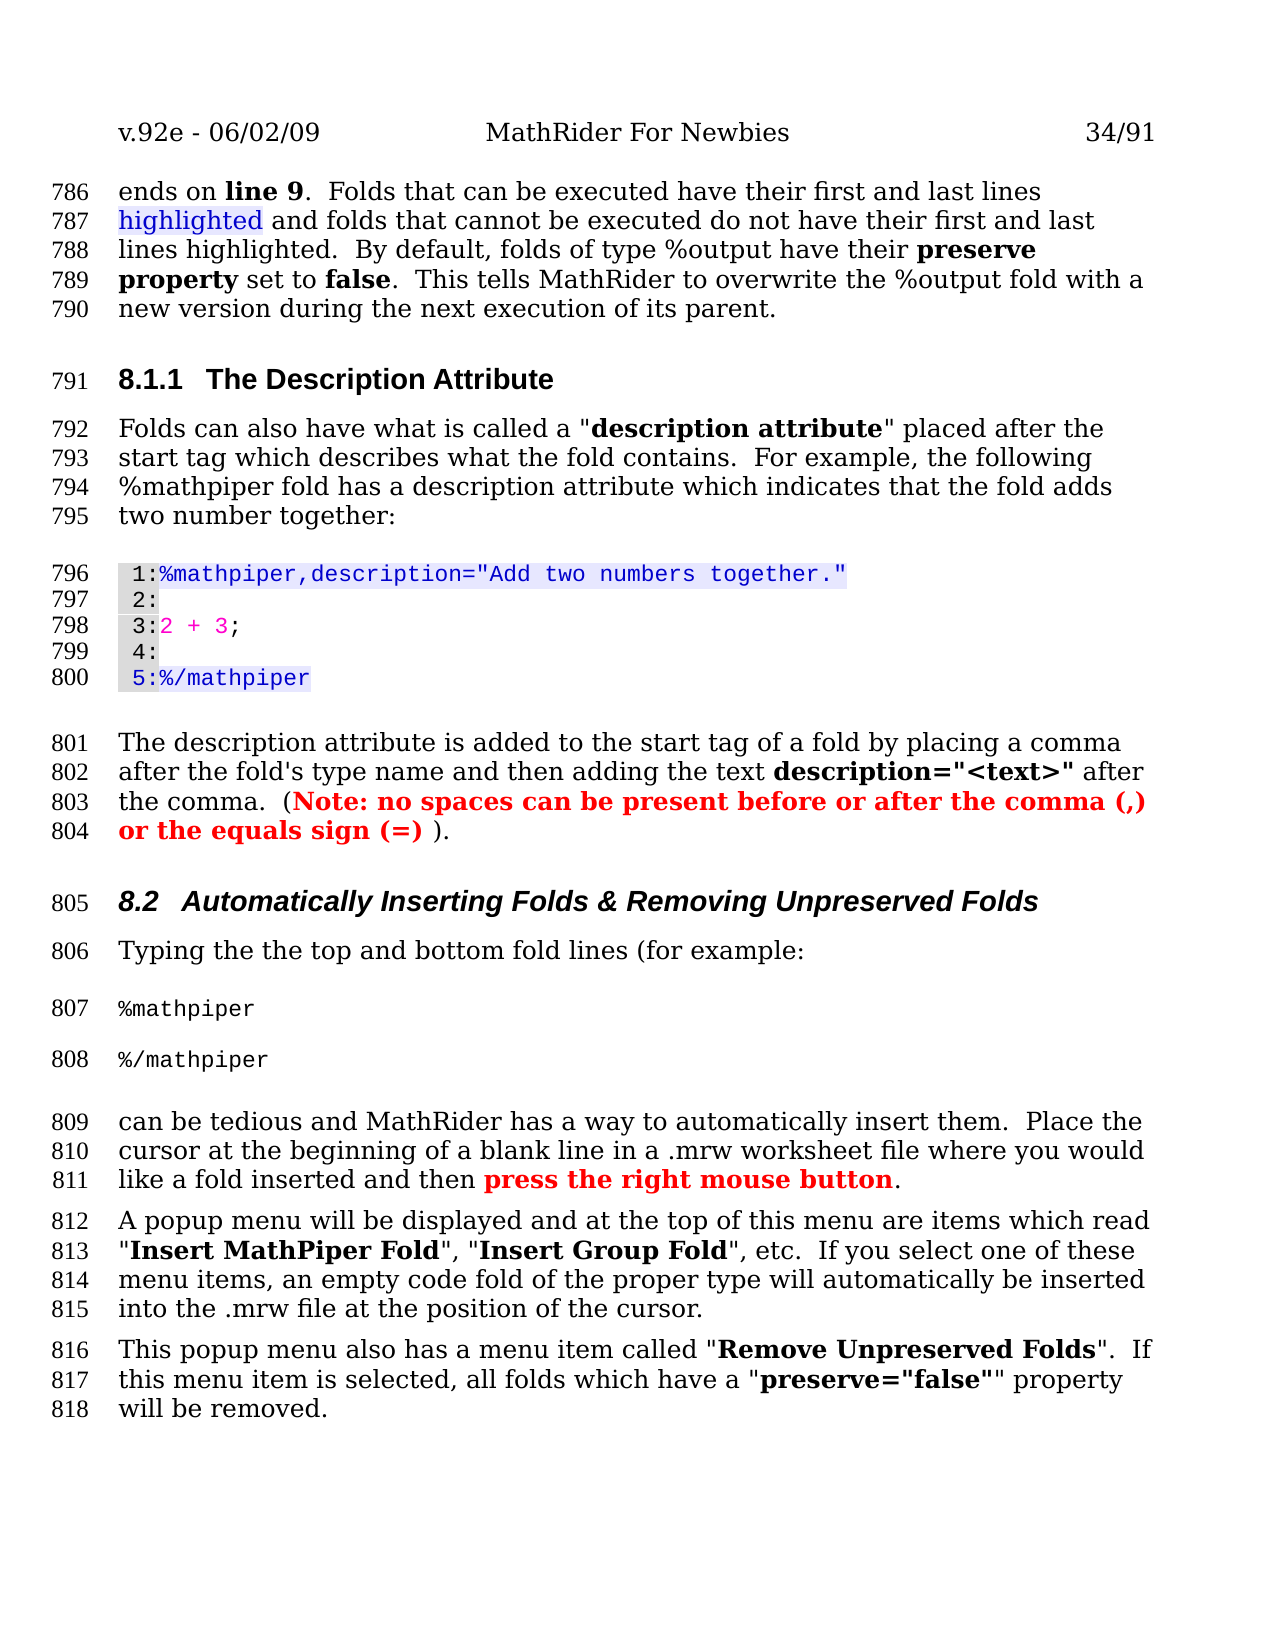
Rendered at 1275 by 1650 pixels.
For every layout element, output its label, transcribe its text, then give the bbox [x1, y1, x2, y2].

text can be tedious and MathRider has a way to automatically insert them. Place the cursor at the beginning of a blank line in a .mrw worksheet file where you would like a fold inserted and then press the right mouse button. [118, 1107, 1157, 1194]
text The description attribute is added to the start tag of a fold by placing a comma after the fold's type name and then adding the text description="<text>" after the comma. (Note: no spaces can be present before or after the comma (,) or the equals sign (=) ). [118, 728, 1157, 845]
text %mathpiper [118, 997, 1157, 1023]
subtitle The Description Attribute [118, 362, 1157, 396]
text 4: [118, 641, 1157, 666]
text This popup menu also has a menu item called "Remove Unpreserved Folds". If this menu item is selected, all folds which have a "preserve="false"" property will be removed. [118, 1336, 1157, 1423]
text ends on line 9. Folds that can be executed have their first and last lines highlighted and folds that cannot be executed do not have their first and last lines highlighted. By default, folds of type %output have their preserve property set to false. This tells MathRider to overwrite the %output fold with a new version during the next execution of its parent. [118, 177, 1157, 323]
text A popup menu will be displayed and at the top of this menu are items which read "Insert MathPiper Fold", "Insert Group Fold", etc. If you select one of these menu items, an empty code fold of the proper type will automatically be inserted into the .mrw file at the position of the cursor. [118, 1207, 1157, 1323]
text 5:%/mathpiper [118, 666, 1157, 692]
text 1:%mathpiper,description="Add two numbers together." [118, 563, 1157, 589]
text 3:2 + 3; [118, 614, 1157, 641]
subtitle Automatically Inserting Folds & Removing Unpreserved Folds [118, 884, 1157, 918]
text Typing the the top and bottom fold lines (for example: [118, 936, 1157, 965]
text %/mathpiper [118, 1049, 1157, 1075]
text Folds can also have what is called a "description attribute" placed after the start tag which describes what the fold contains. For example, the following %mathpiper fold has a description attribute which indicates that the fold adds two number together: [118, 414, 1157, 531]
text 2: [118, 589, 1157, 614]
